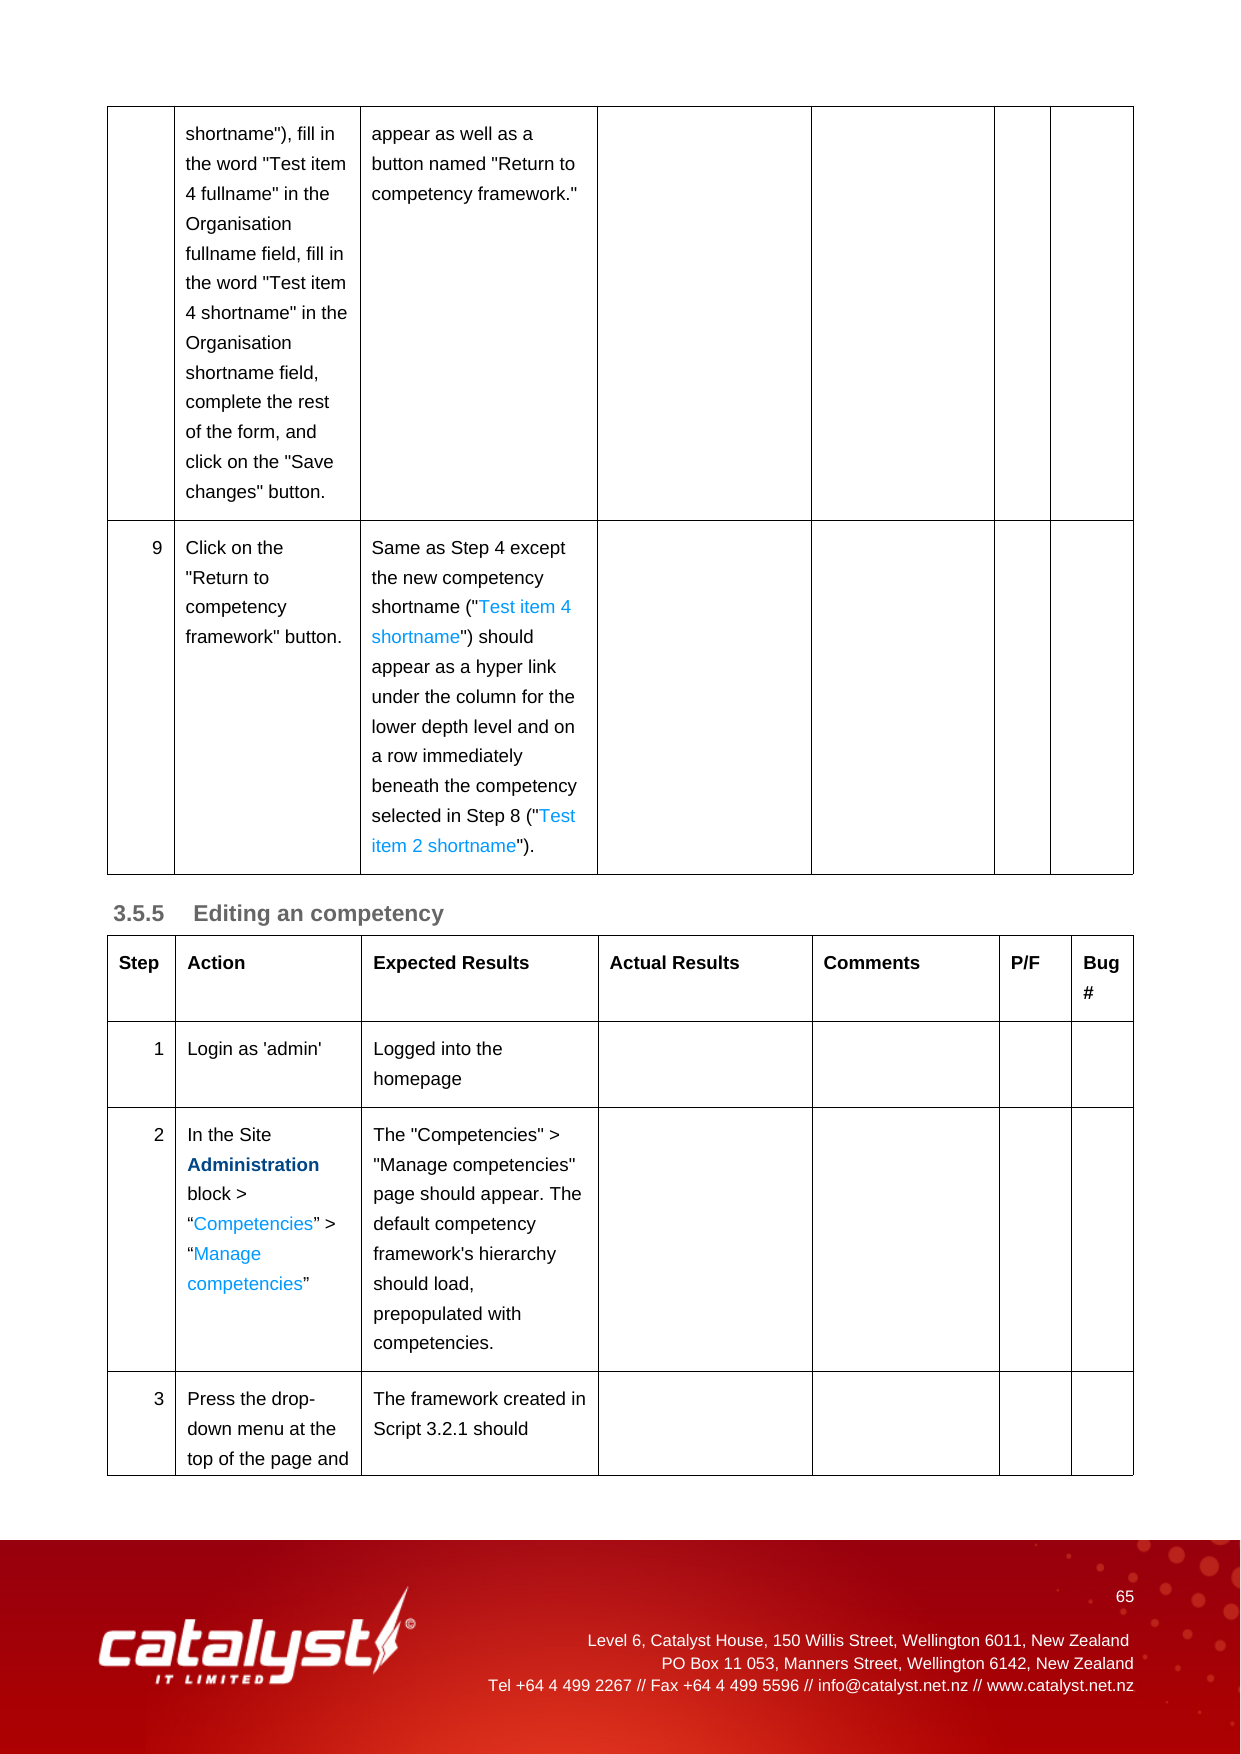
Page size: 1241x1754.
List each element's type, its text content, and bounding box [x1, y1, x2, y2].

table_cell 2 [108, 1108, 175, 1371]
table_header Step [108, 936, 175, 1021]
table_header Bug # [1072, 936, 1133, 1021]
table_cell [598, 107, 811, 520]
table_cell Login as 'admin' [176, 1022, 361, 1107]
subtitle Editing an competency [107, 900, 1103, 926]
table_cell [599, 1372, 812, 1475]
table_cell [1072, 1372, 1133, 1475]
table_header Actual Results [599, 936, 812, 1021]
table_cell In the Site Administration block > “Competencies” > “Manage competencies” [176, 1108, 361, 1371]
table_cell 3 [108, 1372, 175, 1475]
table_cell [1000, 1022, 1071, 1107]
table_cell [813, 1022, 999, 1107]
table_cell [1051, 521, 1133, 874]
table_cell Click on the "Return to competency framework" button. [175, 521, 360, 874]
table_cell Press the drop-down menu at the top of the page and [176, 1372, 361, 1475]
table_cell [598, 521, 811, 874]
picture [0, 1540, 1241, 1754]
table_header Action [176, 936, 361, 1021]
table_cell 1 [108, 1022, 175, 1107]
table_header P/F [1000, 936, 1071, 1021]
table_cell Same as Step 4 except the new competency shortname ("Test item 4 shortname") should appear as a hyper link under the column for the lower depth level and on a row immediately beneath the competency selected in Step 8 ("Test item 2 shortname"). [361, 521, 597, 874]
table_cell [1051, 107, 1133, 520]
table_cell [599, 1108, 812, 1371]
table_cell [995, 107, 1050, 520]
table_cell [995, 521, 1050, 874]
table_cell appear as well as a button named "Return to competency framework." [361, 107, 597, 520]
table_cell [813, 1372, 999, 1475]
table_cell [812, 107, 994, 520]
table_cell The framework created in Script 3.2.1 should [362, 1372, 598, 1475]
table_cell [813, 1108, 999, 1371]
table_cell Logged into the homepage [362, 1022, 598, 1107]
table_cell [1072, 1022, 1133, 1107]
table_cell [1072, 1108, 1133, 1371]
table_cell [812, 521, 994, 874]
table_cell 9 [108, 521, 174, 874]
table_cell [108, 107, 174, 520]
table_cell The "Competencies" > "Manage competencies" page should appear. The default competency framework's hierarchy should load, prepopulated with competencies. [362, 1108, 598, 1371]
table_header Comments [813, 936, 999, 1021]
table_cell [1000, 1108, 1071, 1371]
table_header Expected Results [362, 936, 598, 1021]
table_cell [1000, 1372, 1071, 1475]
table_cell shortname"), fill in the word "Test item 4 fullname" in the Organisation fullname field, fill in the word "Test item 4 shortname" in the Organisation shortname field, complete the rest of the form, and click on the "Save changes" button. [175, 107, 360, 520]
table_cell [599, 1022, 812, 1107]
